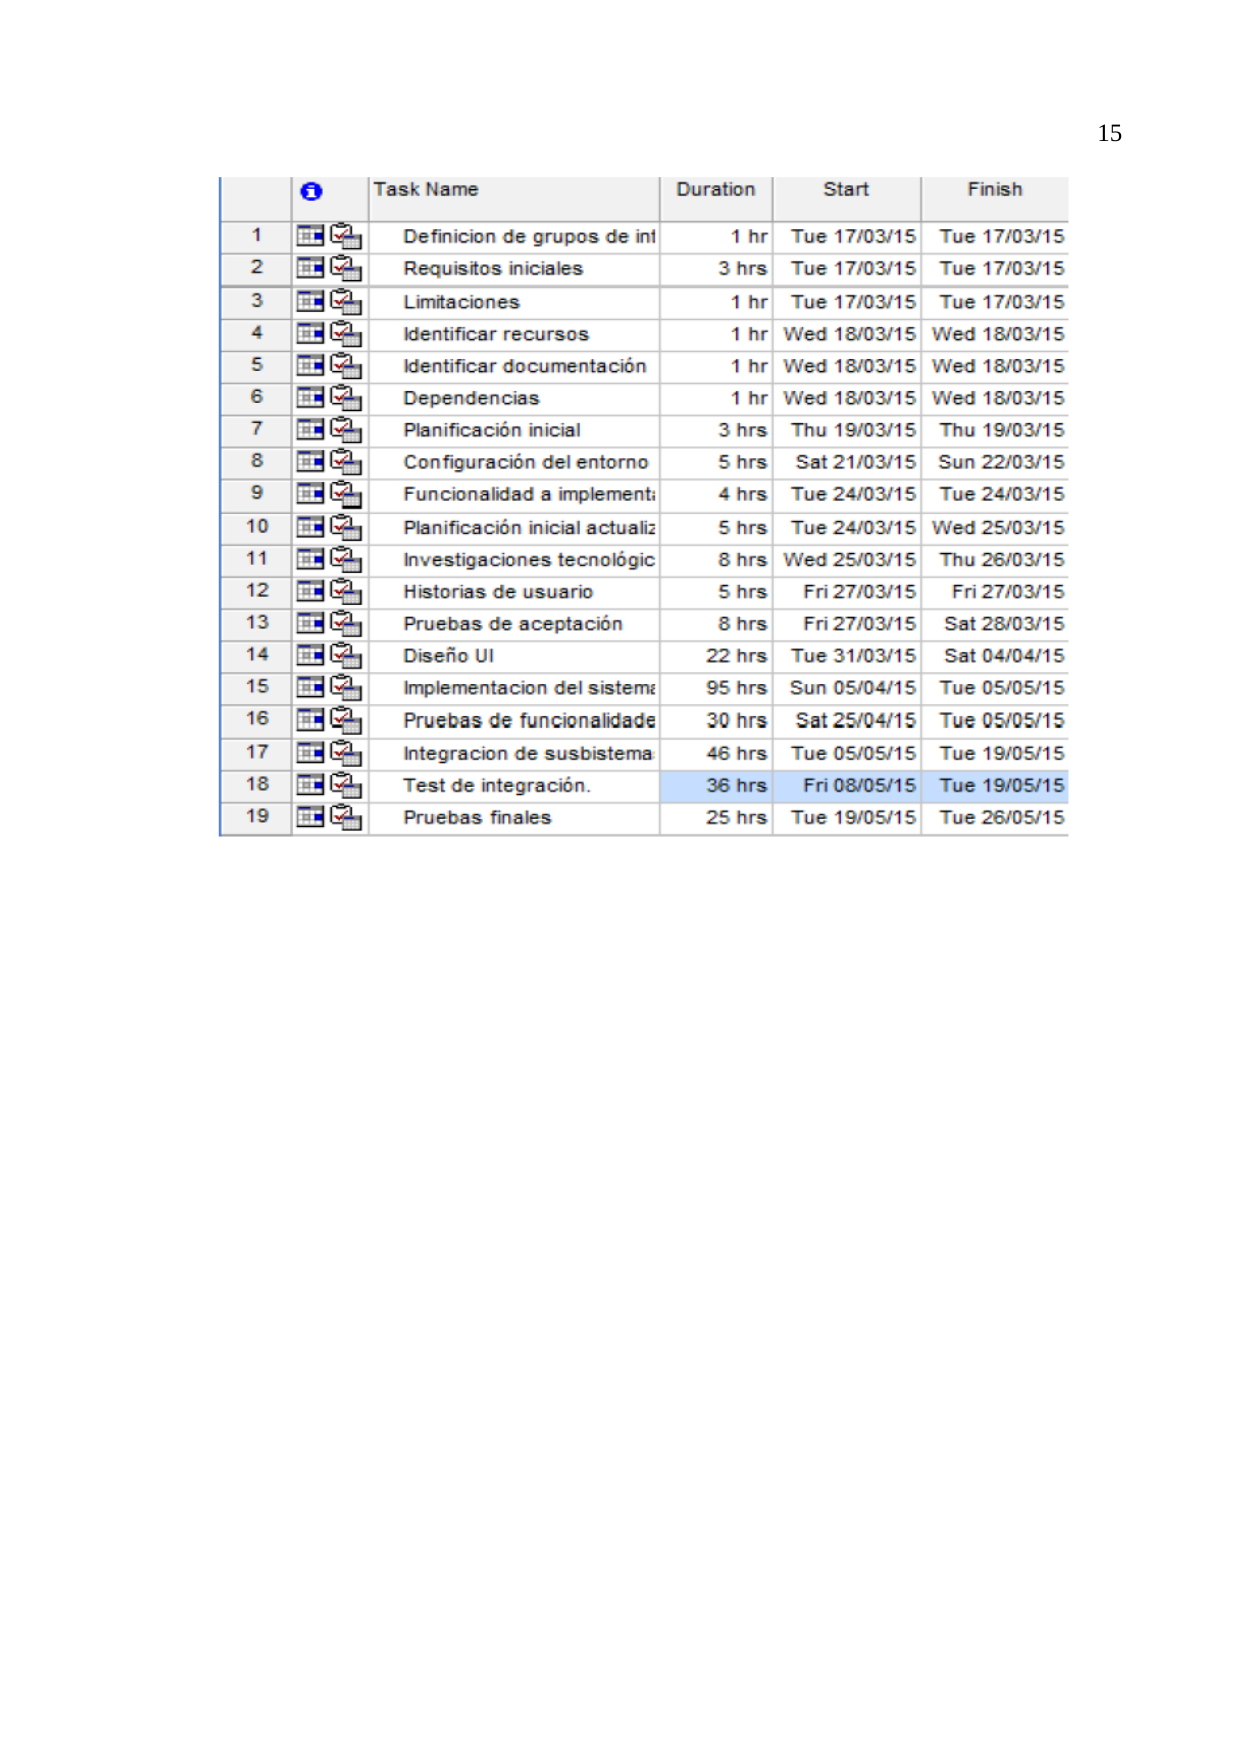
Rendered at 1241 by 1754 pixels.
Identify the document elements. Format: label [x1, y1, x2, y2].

picture [215, 176, 1073, 839]
